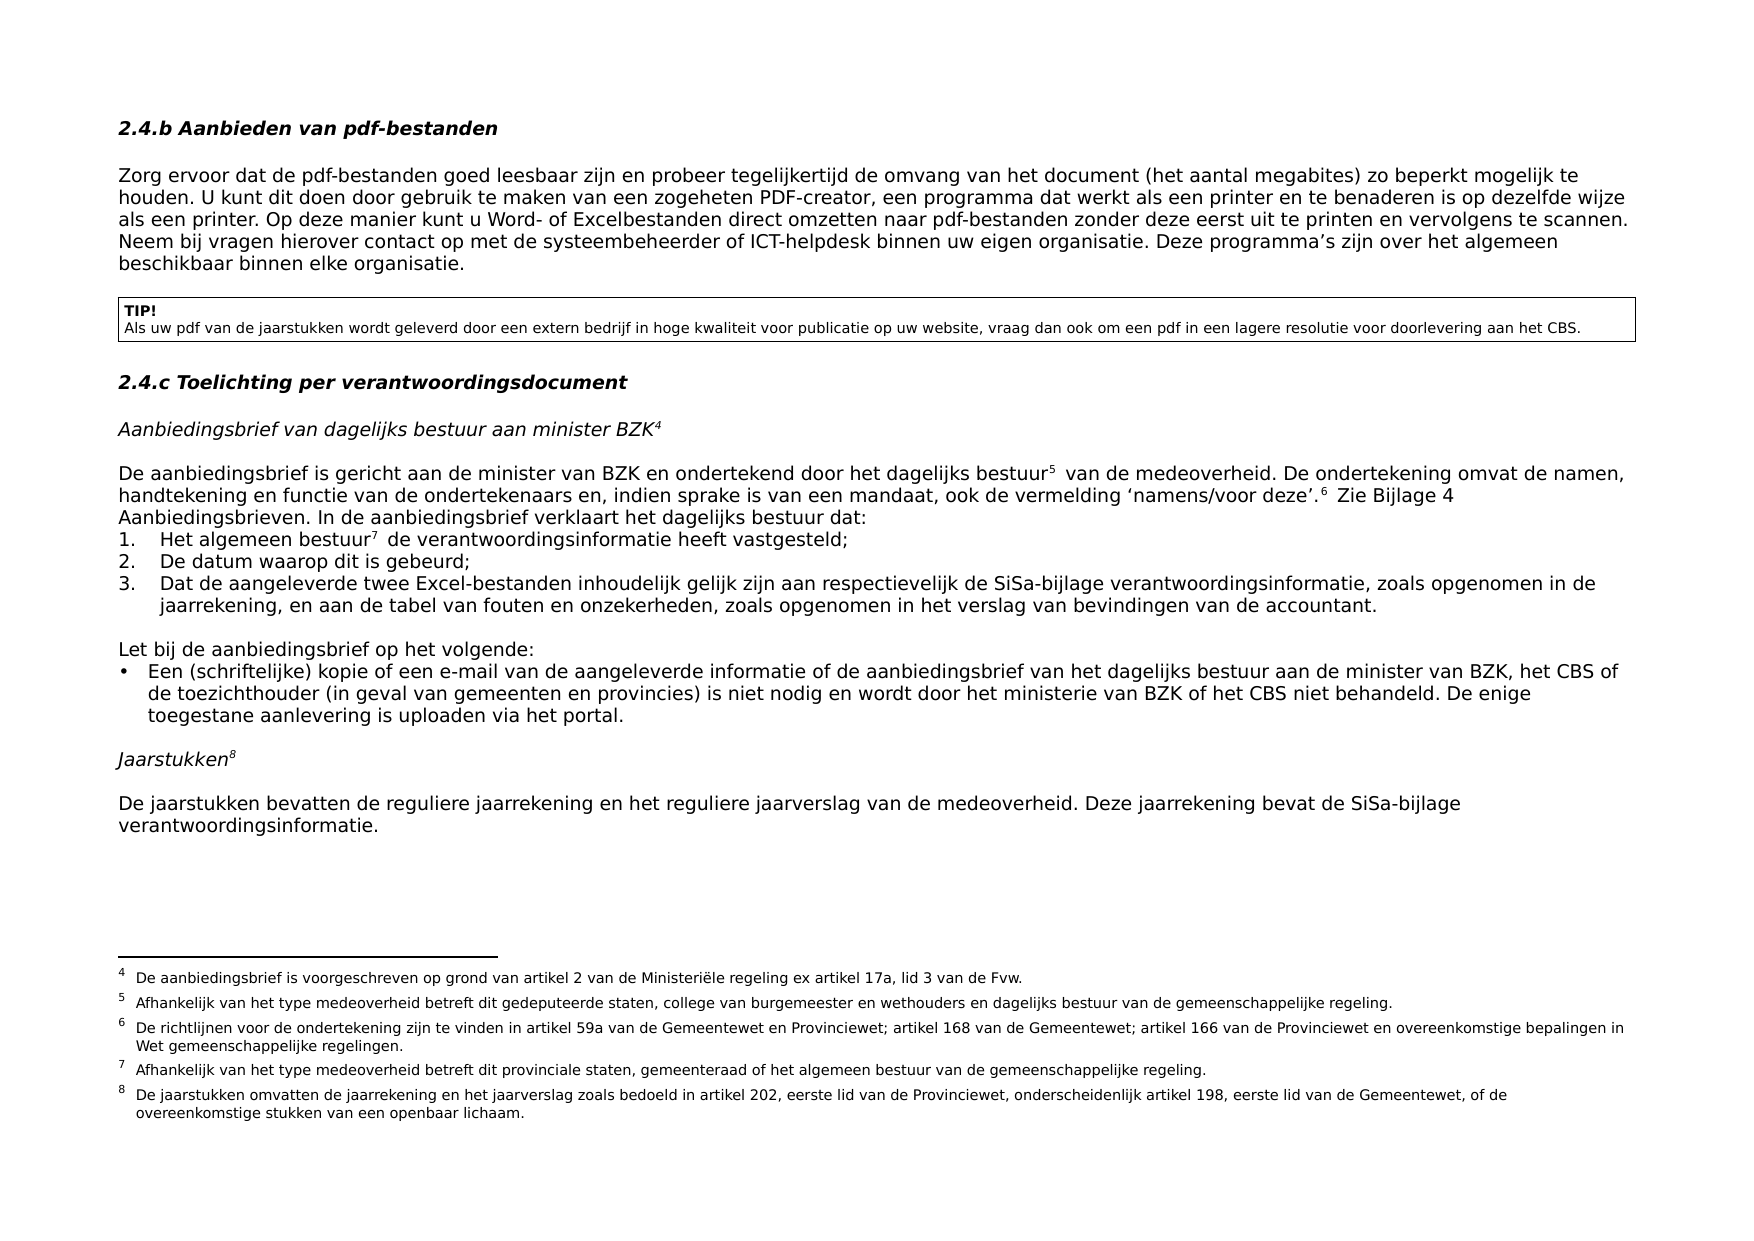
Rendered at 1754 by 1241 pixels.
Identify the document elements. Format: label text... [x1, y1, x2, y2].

table_header TIP! Als uw pdf van de jaarstukken wordt geleverd door een extern bedrijf in hoge kwaliteit voor publicatie op uw website, vraag dan ook om een pdf in een lagere resolutie voor doorlevering aan het CBS. [119, 298, 1635, 341]
text Afhankelijk van het type medeoverheid betreft dit gedeputeerde staten, college van burgemeester en wethouders en dagelijks bestuur van de gemeenschappelijke regeling. [118, 991, 1636, 1013]
text De aanbiedingsbrief is gericht aan de minister van BZK en ondertekend door het dagelijks bestuur van de medeoverheid. De ondertekening omvat de namen, handtekening en functie van de ondertekenaars en, indien sprake is van een mandaat, ook de vermelding ‘namens/voor deze’. Zie Bijlage 4 Aanbiedingsbrieven. In de aanbiedingsbrief verklaart het dagelijks bestuur dat: [118, 463, 1636, 529]
text Afhankelijk van het type medeoverheid betreft dit provinciale staten, gemeenteraad of het algemeen bestuur van de gemeenschappelijke regeling. [118, 1058, 1636, 1080]
text Let bij de aanbiedingsbrief op het volgende: [118, 639, 1636, 661]
text 2. De datum waarop dit is gebeurd; [118, 551, 1636, 573]
text De richtlijnen voor de ondertekening zijn te vinden in artikel 59a van de Gemeentewet en Provinciewet; artikel 168 van de Gemeentewet; artikel 166 van de Provinciewet en overeenkomstige bepalingen in Wet gemeenschappelijke regelingen. [118, 1016, 1636, 1055]
subtitle 2.4.b Aanbieden van pdf-bestanden [118, 118, 1636, 140]
text De jaarstukken omvatten de jaarrekening en het jaarverslag zoals bedoeld in artikel 202, eerste lid van de Provinciewet, onderscheidenlijk artikel 198, eerste lid van de Gemeentewet, of de overeenkomstige stukken van een openbaar lichaam. [118, 1083, 1636, 1122]
text 1. Het algemeen bestuur de verantwoordingsinformatie heeft vastgesteld; [118, 529, 1636, 551]
text De jaarstukken bevatten de reguliere jaarrekening en het reguliere jaarverslag van de medeoverheid. Deze jaarrekening bevat de SiSa-bijlage verantwoordingsinformatie. [118, 792, 1636, 836]
subtitle Aanbiedingsbrief van dagelijks bestuur aan minister BZK [118, 419, 1636, 441]
text De aanbiedingsbrief is voorgeschreven op grond van artikel 2 van de Ministeriële regeling ex artikel 17a, lid 3 van de Fvw. [118, 966, 1636, 988]
text Zorg ervoor dat de pdf-bestanden goed leesbaar zijn en probeer tegelijkertijd de omvang van het document (het aantal megabites) zo beperkt mogelijk te houden. U kunt dit doen door gebruik te maken van een zogeheten PDF-creator, een programma dat werkt als een printer en te benaderen is op dezelfde wijze als een printer. Op deze manier kunt u Word- of Excelbestanden direct omzetten naar pdf-bestanden zonder deze eerst uit te printen en vervolgens te scannen. Neem bij vragen hierover contact op met de systeembeheerder of ICT-helpdesk binnen uw eigen organisatie. Deze programma’s zijn over het algemeen beschikbaar binnen elke organisatie. [118, 165, 1636, 275]
text • Een (schriftelijke) kopie of een e-mail van de aangeleverde informatie of de aanbiedingsbrief van het dagelijks bestuur aan de minister van BZK, het CBS of de toezichthouder (in geval van gemeenten en provincies) is niet nodig en wordt door het ministerie van BZK of het CBS niet behandeld. De enige toegestane aanlevering is uploaden via het portal. [118, 661, 1636, 727]
subtitle 2.4.c Toelichting per verantwoordingsdocument [118, 372, 1636, 394]
text 3. Dat de aangeleverde twee Excel-bestanden inhoudelijk gelijk zijn aan respectievelijk de SiSa-bijlage verantwoordingsinformatie, zoals opgenomen in de jaarrekening, en aan de tabel van fouten en onzekerheden, zoals opgenomen in het verslag van bevindingen van de accountant. [118, 573, 1636, 617]
subtitle Jaarstukken [118, 749, 1636, 771]
